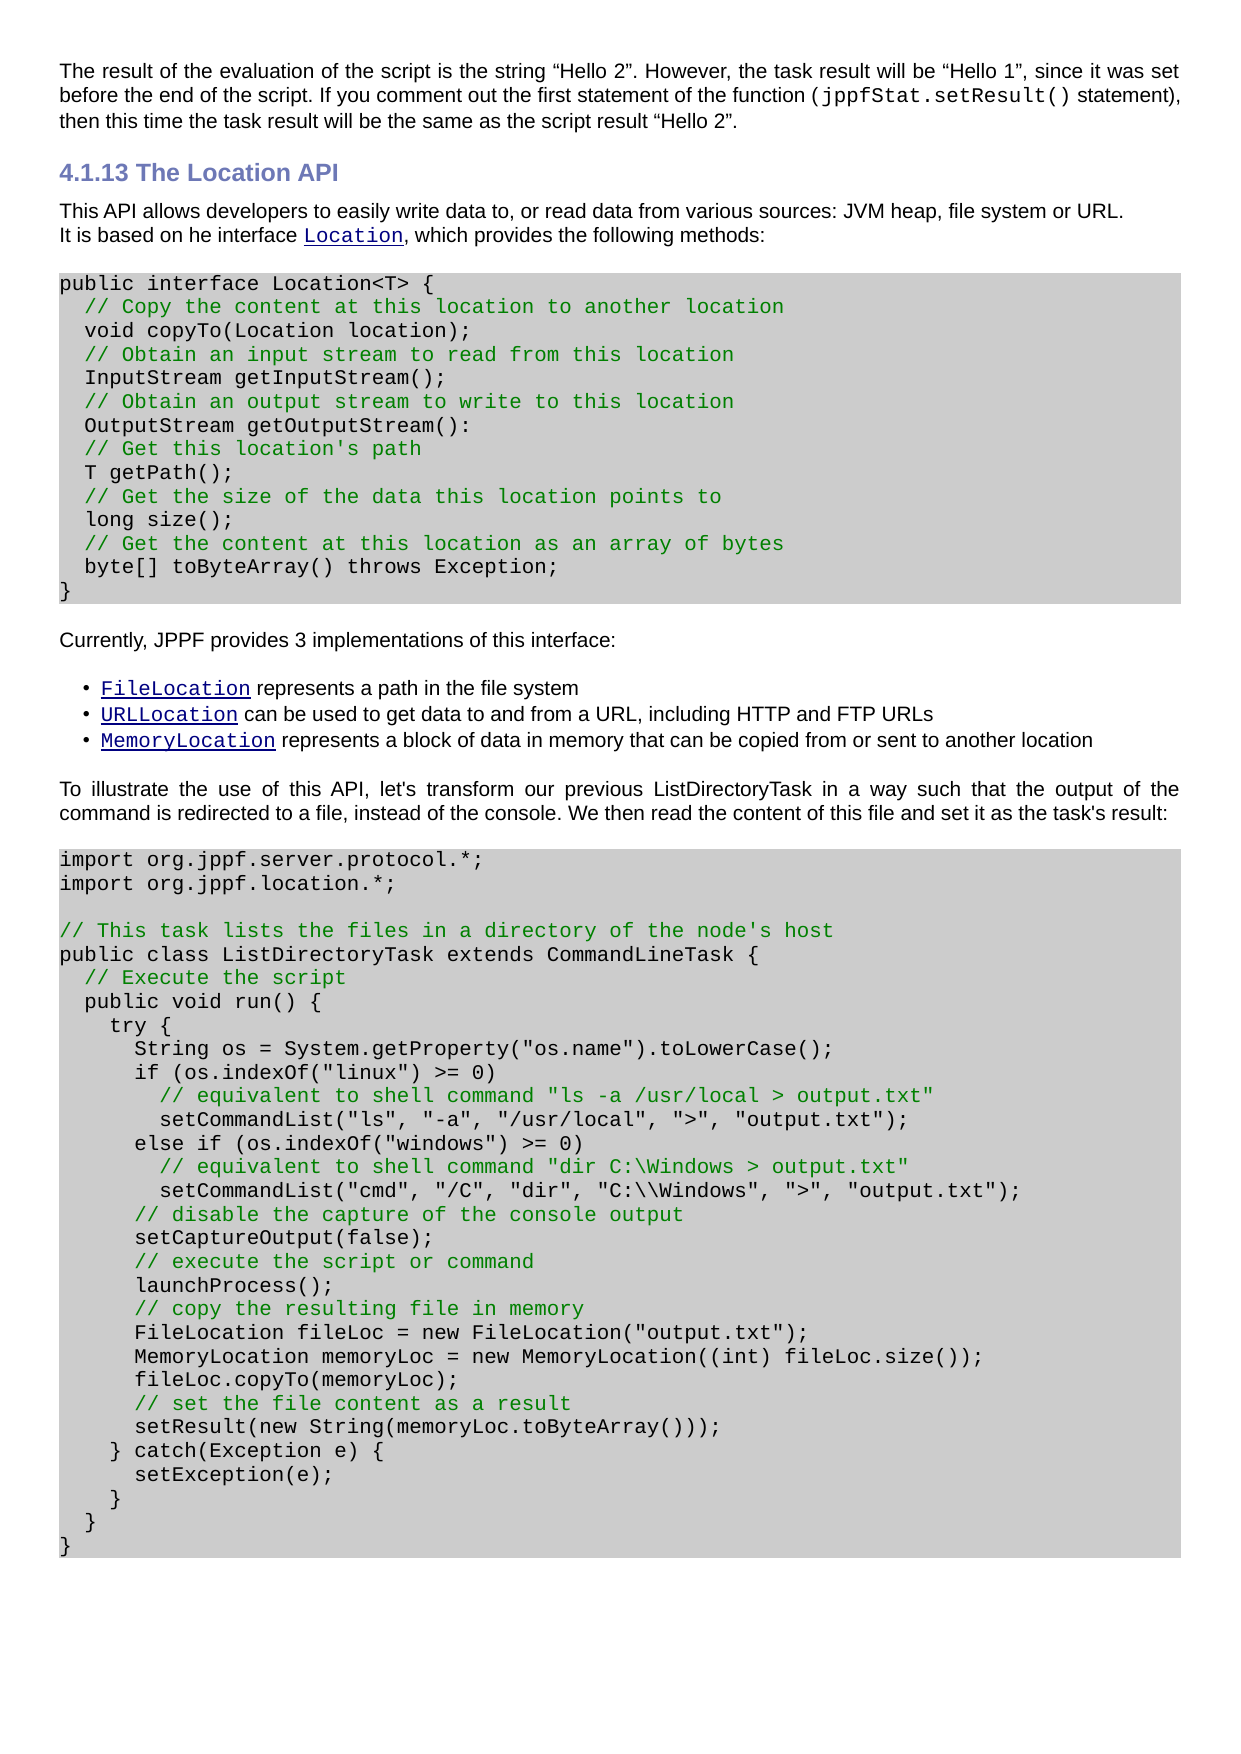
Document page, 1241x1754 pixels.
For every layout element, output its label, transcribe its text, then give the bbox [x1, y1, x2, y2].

subtitle The Location API [59, 158, 1181, 187]
text It is based on he interface Location, which provides the following methods: [59, 223, 1181, 249]
text To illustrate the use of this API, let's transform our previous ListDirectoryTask in a way such that the output of the command is redirected to a file, instead of the console. We then read the content of this file and set it as the task's result: [59, 777, 1181, 825]
text setCommandList("ls", "-a", "/usr/local", ">", "output.txt"); [59, 1109, 1181, 1133]
text // Obtain an input stream to read from this location [59, 344, 1181, 367]
text This API allows developers to easily write data to, or read data from various sources: JVM heap, file system or URL. [59, 199, 1181, 223]
text void copyTo(Location location); [59, 320, 1181, 344]
text } [59, 1535, 1181, 1558]
text String os = System.getProperty("os.name").toLowerCase(); [59, 1038, 1181, 1062]
list URLLocation can be used to get data to and from a URL, including HTTP and FTP URLs [83, 702, 1181, 727]
text public class ListDirectoryTask extends CommandLineTask { [59, 944, 1181, 967]
text // Get this location's path [59, 438, 1181, 462]
text // Get the size of the data this location points to [59, 486, 1181, 509]
text // Execute the script [59, 967, 1181, 991]
text // disable the capture of the console output [59, 1204, 1181, 1227]
text MemoryLocation memoryLoc = new MemoryLocation((int) fileLoc.size()); [59, 1346, 1181, 1369]
text // equivalent to shell command "dir C:\Windows > output.txt" [59, 1156, 1181, 1180]
text setCaptureOutput(false); [59, 1227, 1181, 1251]
text import org.jppf.location.*; [59, 873, 1181, 896]
text OutputStream getOutputStream(): [59, 415, 1181, 438]
text } [59, 1487, 1181, 1511]
text } [59, 580, 1181, 604]
text try { [59, 1014, 1181, 1038]
text The result of the evaluation of the script is the string “Hello 2”. However, the task result will be “Hello 1”, since it was set before the end of the script. If you comment out the first statement of the function (jppfStat.setResult() statement), then this time the task result will be the same as the script result “Hello 2”. [59, 59, 1181, 133]
text import org.jppf.server.protocol.*; [59, 849, 1181, 873]
text InputStream getInputStream(); [59, 367, 1181, 391]
list FileLocation represents a path in the file system [83, 676, 1181, 702]
text Currently, JPPF provides 3 implementations of this interface: [59, 628, 1181, 652]
text } [59, 1511, 1181, 1535]
text // set the file content as a result [59, 1393, 1181, 1417]
text T getPath(); [59, 462, 1181, 486]
text long size(); [59, 509, 1181, 533]
text launchProcess(); [59, 1275, 1181, 1298]
text // Copy the content at this location to another location [59, 296, 1181, 320]
text // equivalent to shell command "ls -a /usr/local > output.txt" [59, 1086, 1181, 1109]
text if (os.indexOf("linux") >= 0) [59, 1062, 1181, 1086]
text } catch(Exception e) { [59, 1440, 1181, 1464]
text // Obtain an output stream to write to this location [59, 391, 1181, 415]
text public interface Location<T> { [59, 273, 1181, 296]
text setCommandList("cmd", "/C", "dir", "C:\\Windows", ">", "output.txt"); [59, 1180, 1181, 1204]
text // This task lists the files in a directory of the node's host [59, 920, 1181, 944]
list MemoryLocation represents a block of data in memory that can be copied from or sent to another location [83, 727, 1181, 753]
text else if (os.indexOf("windows") >= 0) [59, 1133, 1181, 1156]
text // execute the script or command [59, 1251, 1181, 1275]
text byte[] toByteArray() throws Exception; [59, 557, 1181, 580]
text public void run() { [59, 991, 1181, 1014]
text setException(e); [59, 1464, 1181, 1487]
text // Get the content at this location as an array of bytes [59, 533, 1181, 557]
text FileLocation fileLoc = new FileLocation("output.txt"); [59, 1322, 1181, 1346]
text // copy the resulting file in memory [59, 1298, 1181, 1322]
text setResult(new String(memoryLoc.toByteArray())); [59, 1417, 1181, 1440]
text fileLoc.copyTo(memoryLoc); [59, 1369, 1181, 1393]
